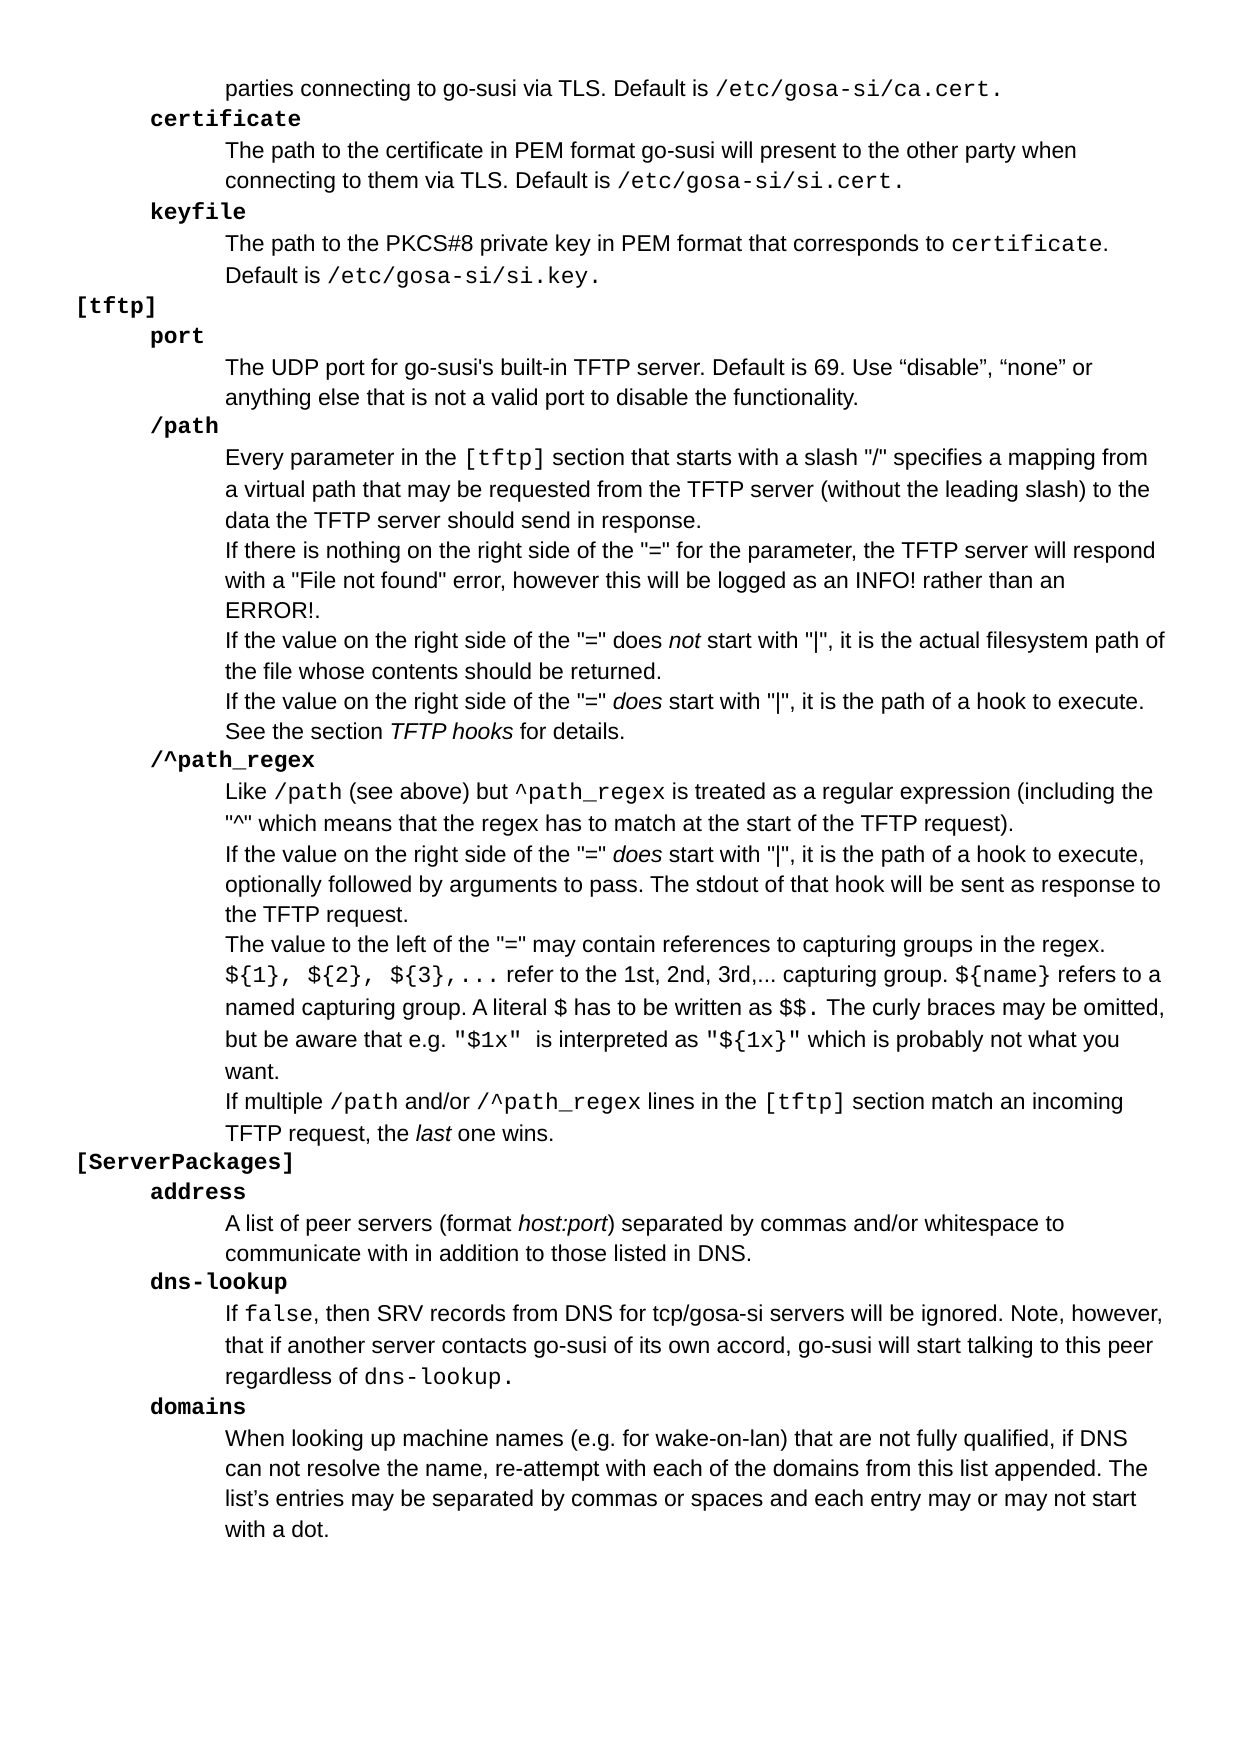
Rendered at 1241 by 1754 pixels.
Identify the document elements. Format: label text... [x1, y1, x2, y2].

text If the value on the right side of the "=" does start with "|", it is the path of a hook to execute, optionally followed by arguments to pass. The stdout of that hook will be sent as response to the TFTP request. [225, 841, 1165, 927]
text If false, then SRV records from DNS for tcp/gosa-si servers will be ignored. Note, however, that if another server contacts go-susi of its own accord, go-susi will start talking to this peer regardless of dns-lookup. [225, 1300, 1165, 1391]
text A list of peer servers (format host:port) separated by commas and/or whitespace to communicate with in addition to those listed in DNS. [225, 1210, 1165, 1267]
text If the value on the right side of the "=" does not start with "|", it is the actual filesystem path of the file whose contents should be returned. [225, 627, 1165, 684]
text certificate [150, 107, 1165, 133]
text [tftp] [75, 294, 1165, 320]
text Like /path (see above) but ^path_regex is treated as a regular expression (including the "^" which means that the regex has to match at the start of the TFTP request). [225, 778, 1165, 837]
text See the section TFTP hooks for details. [225, 718, 1165, 744]
text address [150, 1180, 1165, 1206]
text If multiple /path and/or /^path_regex lines in the [tftp] section match an incoming TFTP request, the last one wins. [225, 1088, 1165, 1147]
text keyfile [150, 200, 1165, 226]
text If the value on the right side of the "=" does start with "|", it is the path of a hook to execute. [225, 688, 1165, 714]
text The path to the certificate in PEM format go-susi will present to the other party when connecting to them via TLS. Default is /etc/gosa-si/si.cert. [225, 137, 1165, 196]
text domains [150, 1395, 1165, 1421]
text [ServerPackages] [75, 1151, 1165, 1176]
text The value to the left of the "=" may contain references to capturing groups in the regex. ${1}, ${2}, ${3},... refer to the 1st, 2nd, 3rd,... capturing group. ${name} refers to a named capturing group. A literal $ has to be written as $$. The curly braces may be omitted, but be aware that e.g. "$1x" is interpreted as "${1x}" which is probably not what you want. [225, 931, 1165, 1084]
text When looking up machine names (e.g. for wake-on-lan) that are not fully qualified, if DNS can not resolve the name, re-attempt with each of the domains from this list appended. The list’s entries may be separated by commas or spaces and each entry may or may not start with a dot. [225, 1425, 1165, 1542]
text Every parameter in the [tftp] section that starts with a slash "/" specifies a mapping from a virtual path that may be requested from the TFTP server (without the leading slash) to the data the TFTP server should send in response. [225, 444, 1165, 533]
text /path [150, 414, 1165, 440]
text parties connecting to go-susi via TLS. Default is /etc/gosa-si/ca.cert. [225, 75, 1165, 103]
text /^path_regex [150, 748, 1165, 774]
text The path to the PKCS#8 private key in PEM format that corresponds to certificate. Default is /etc/gosa-si/si.key. [225, 230, 1165, 290]
text If there is nothing on the right side of the "=" for the parameter, the TFTP server will respond with a "File not found" error, however this will be logged as an INFO! rather than an ERROR!. [225, 537, 1165, 624]
text The UDP port for go-susi's built-in TFTP server. Default is 69. Use “disable”, “none” or anything else that is not a valid port to disable the functionality. [225, 354, 1165, 411]
text port [150, 324, 1165, 350]
text dns-lookup [150, 1271, 1165, 1296]
